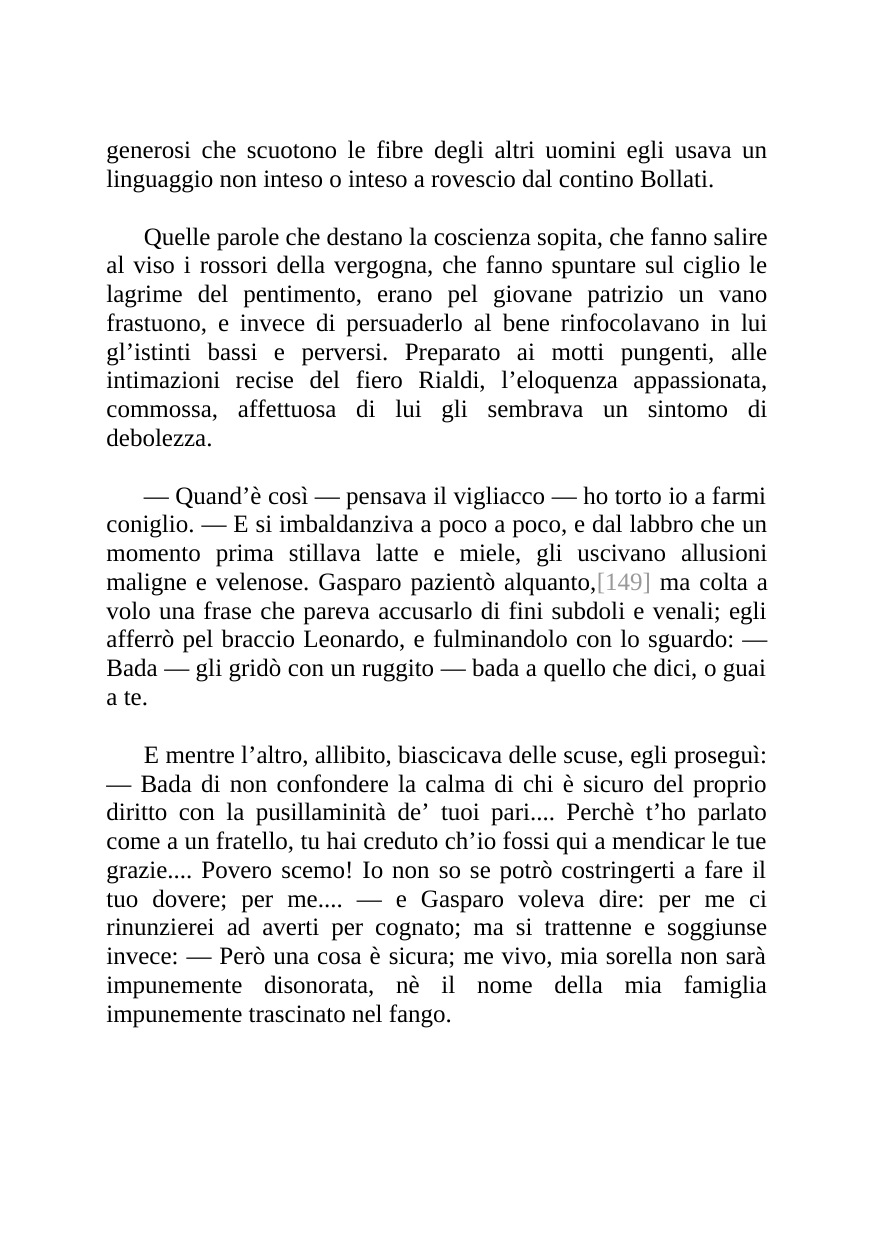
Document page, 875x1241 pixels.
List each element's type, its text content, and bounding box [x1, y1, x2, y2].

text Quelle parole che destano la coscienza sopita, che fanno salire al viso i rossori della vergogna, che fanno spuntare sul ciglio le lagrime del pentimento, erano pel giovane patrizio un vano frastuono, e invece di persuaderlo al bene rinfocolavano in lui gl’istinti bassi e perversi. Preparato ai motti pungenti, alle intimazioni recise del fiero Rialdi, l’eloquenza appassionata, commossa, affettuosa di lui gli sembrava un sintomo di debolezza. [106, 222, 768, 452]
text E mentre l’altro, allibito, biascicava delle scuse, egli proseguì: — Bada di non confondere la calma di chi è sicuro del proprio diritto con la pusillaminità de’ tuoi pari.... Perchè t’ho parlato come a un fratello, tu hai creduto ch’io fossi qui a mendicar le tue grazie.... Povero scemo! Io non so se potrò costringerti a fare il tuo dovere; per me.... — e Gasparo voleva dire: per me ci rinunzierei ad averti per cognato; ma si trattenne e soggiunse invece: — Però una cosa è sicura; me vivo, mia sorella non sarà impunemente disonorata, nè il nome della mia famiglia impunemente trascinato nel fango. [106, 740, 768, 1027]
text generosi che scuotono le fibre degli altri uomini egli usava un linguaggio non inteso o inteso a rovescio dal contino Bollati. [106, 135, 768, 192]
text — Quand’è così — pensava il vigliacco — ho torto io a farmi coniglio. — E si imbaldanziva a poco a poco, e dal labbro che un momento prima stillava latte e miele, gli uscivano allusioni maligne e velenose. Gasparo pazientò alquanto,[149] ma colta a volo una frase che pareva accusarlo di fini subdoli e venali; egli afferrò pel braccio Leonardo, e fulminandolo con lo sguardo: — Bada — gli gridò con un ruggito — bada a quello che dici, o guai a te. [106, 481, 768, 711]
